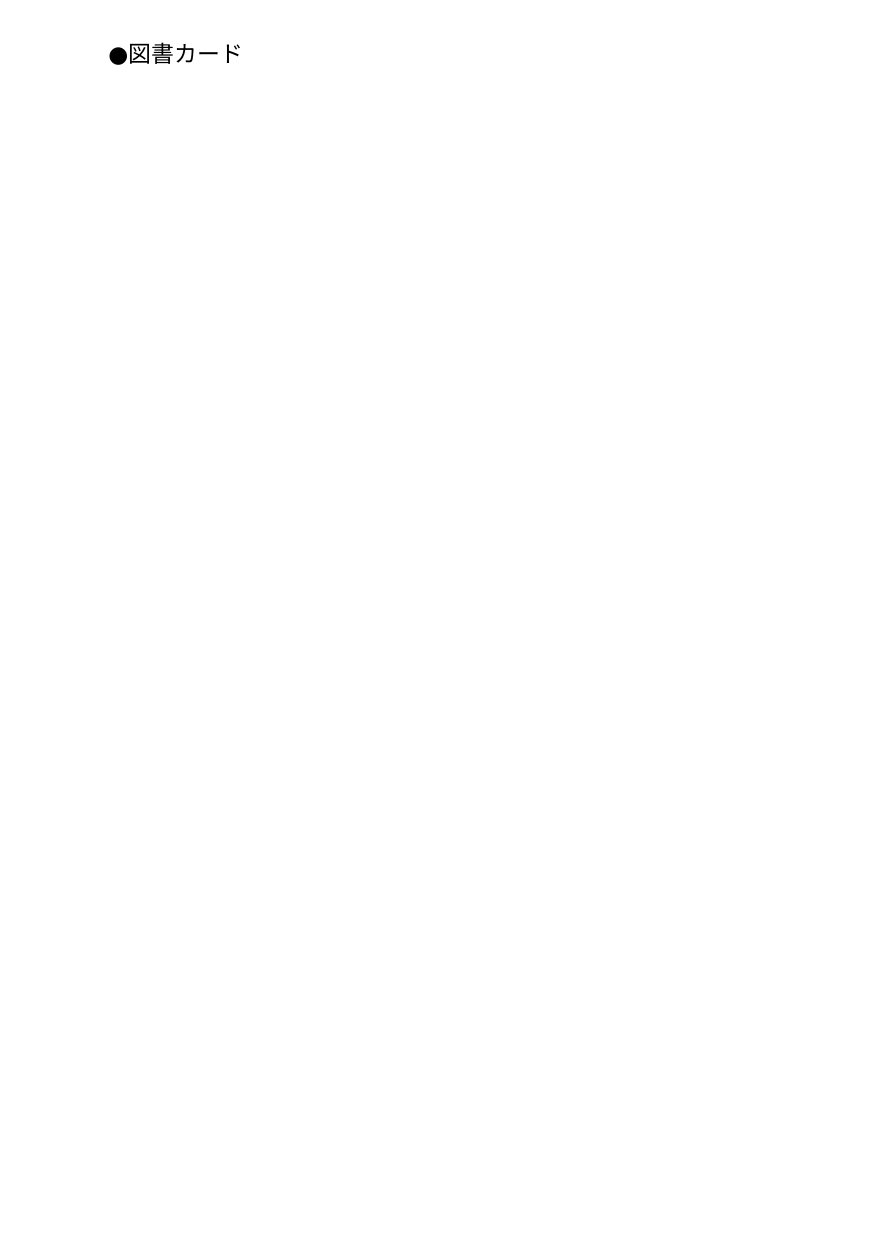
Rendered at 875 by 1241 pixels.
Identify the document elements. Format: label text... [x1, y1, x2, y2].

text ●図書カード [72, 36, 802, 69]
